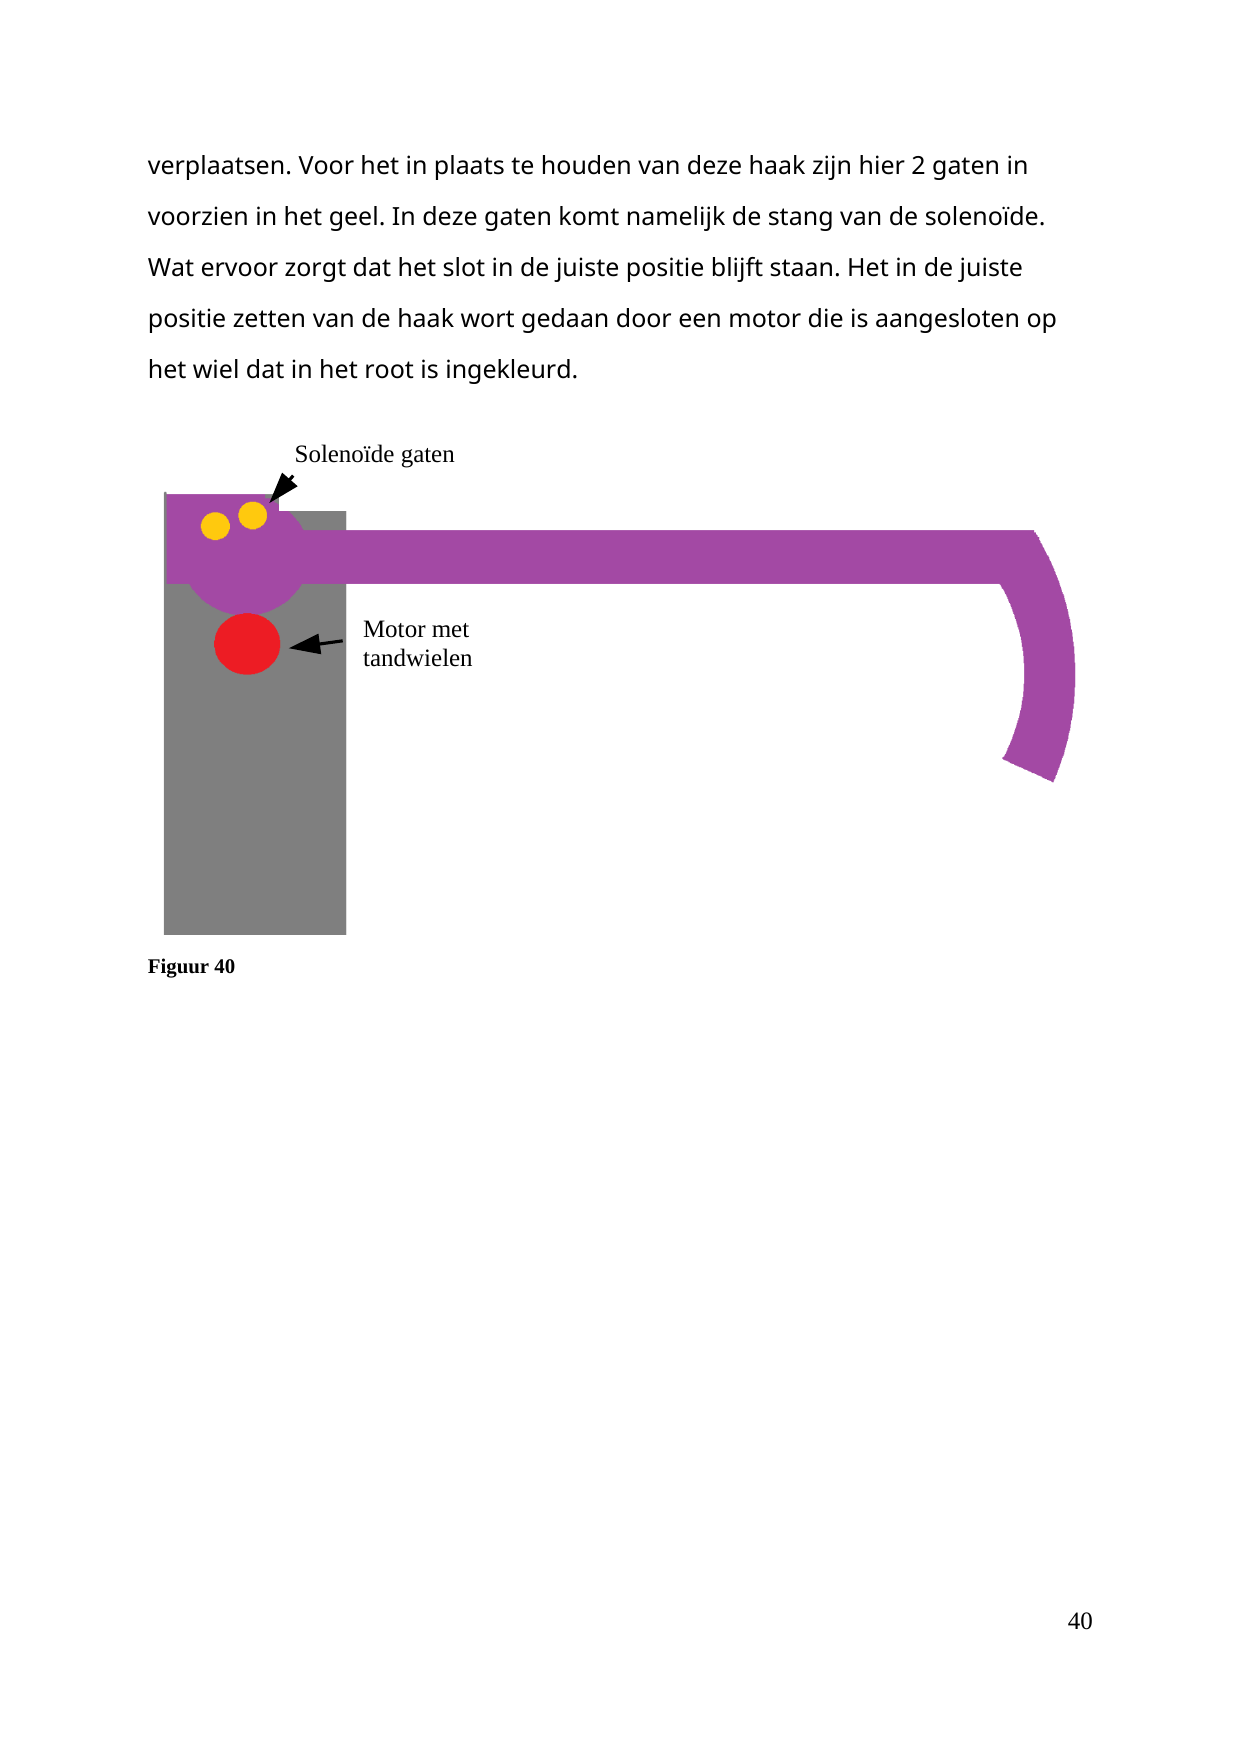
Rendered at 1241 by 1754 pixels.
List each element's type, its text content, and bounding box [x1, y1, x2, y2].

text Motor met tandwielen [363, 614, 482, 672]
text Solenoïde gaten [294, 439, 457, 468]
text Figuur 40 [148, 955, 1092, 978]
text verplaatsen. Voor het in plaats te houden van deze haak zijn hier 2 gaten in voorzien in het geel. In deze gaten komt namelijk de stang van de solenoïde. Wat ervoor zorgt dat het slot in de juiste positie blijft staan. Het in de juiste positie zetten van de haak wort gedaan door een motor die is aangesloten op het wiel dat in het root is ingekleurd. [148, 148, 1092, 386]
